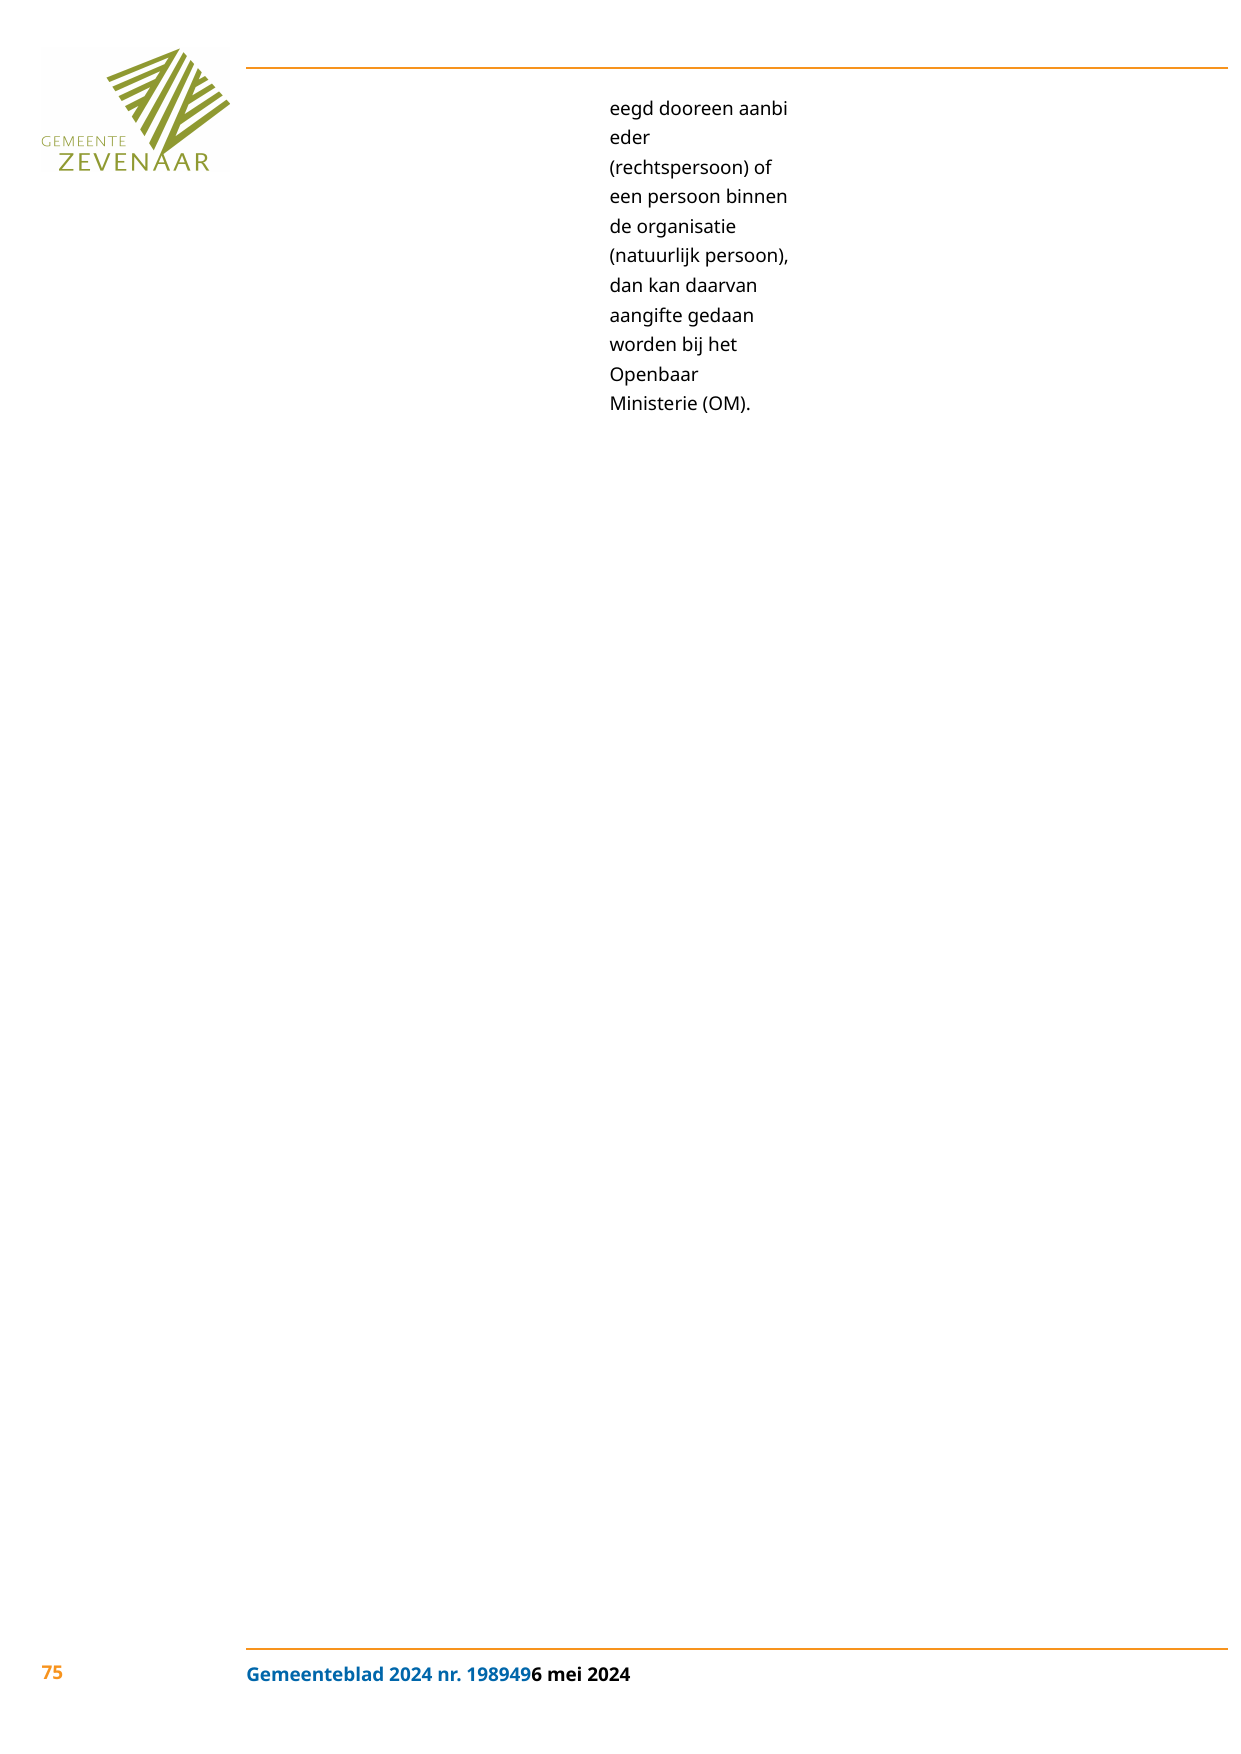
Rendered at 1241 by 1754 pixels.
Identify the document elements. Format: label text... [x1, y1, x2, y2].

table_cell eegd dooreen aanbieder (rechtspersoon) of een persoon binnen de organisatie (natuurlijk persoon), dan kan daarvan aangifte gedaan worden bij het Openbaar Ministerie (OM). [609, 95, 790, 416]
table_cell [248, 95, 429, 416]
table_cell [429, 95, 609, 416]
table_cell [790, 95, 971, 416]
table_cell [971, 95, 1152, 416]
picture [41, 47, 231, 172]
